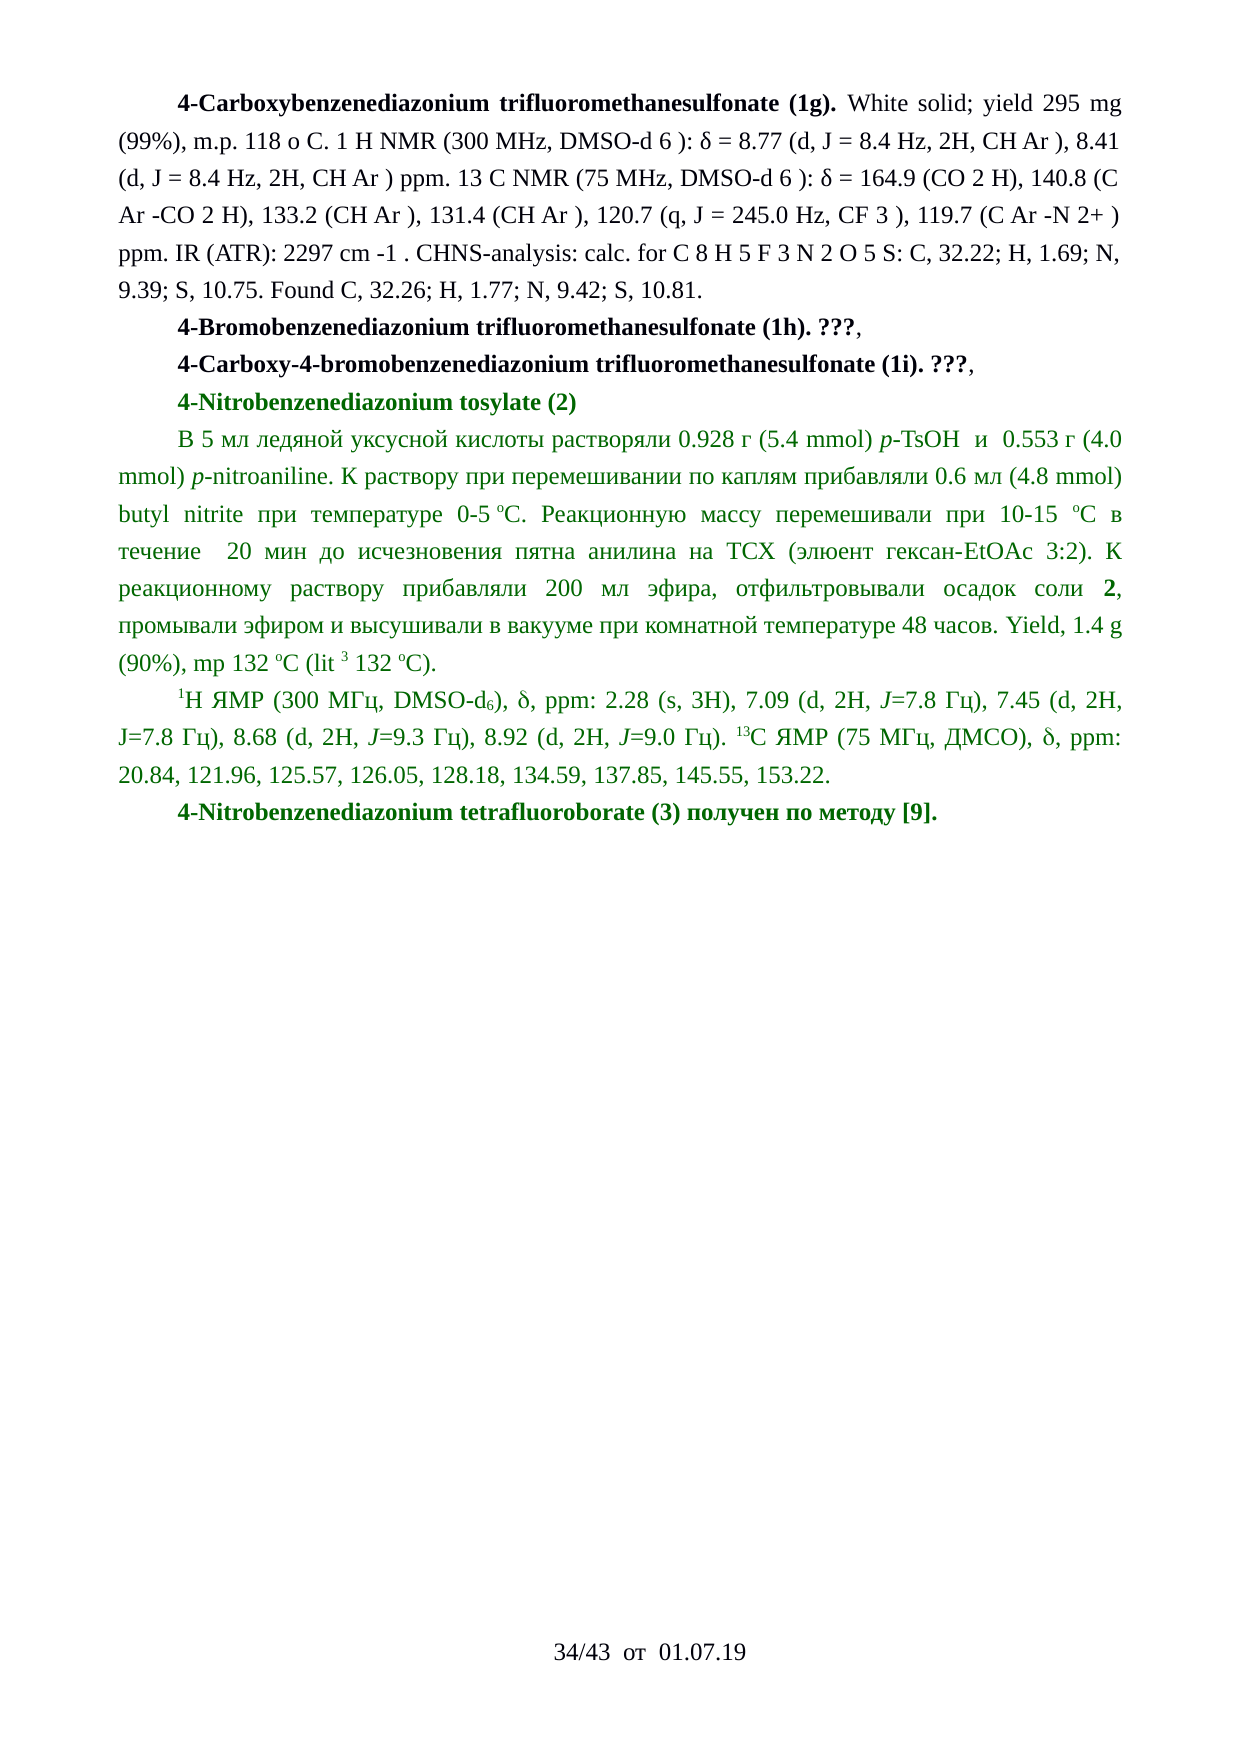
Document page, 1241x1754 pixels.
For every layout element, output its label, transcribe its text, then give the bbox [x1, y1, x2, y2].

text 4-Nitrobenzenediazonium tetrafluoroborate (3) получен по методу [9]. [118, 797, 1122, 826]
text В 5 мл ледяной уксусной кислоты растворяли 0.928 г (5.4 mmol) p-TsOH и 0.553 г (4.0 mmol) p-nitroaniline. К раствору при перемешивании по каплям прибавляли 0.6 мл (4.8 mmol) butyl nitrite при температуре 0-5 оС. Реакционную массу перемешивали при 10-15 оС в течение 20 мин до исчезновения пятна анилина на ТСХ (элюент гексан-EtOAc 3:2). К реакционному раствору прибавляли 200 мл эфира, отфильтровывали осадок соли 2, промывали эфиром и высушивали в вакууме при комнатной температуре 48 часов. Yield, 1.4 g (90%), mp 132 oC (lit 3 132 oC). [118, 424, 1122, 677]
text 4-Bromobenzenediazonium trifluoromethanesulfonate (1h). ???, [118, 312, 1122, 341]
text 1H ЯМР (300 МГц, DMSO-d6), , ppm: 2.28 (s, 3H), 7.09 (d, 2H, J=7.8 Гц), 7.45 (d, 2H, J=7.8 Гц), 8.68 (d, 2H, J=9.3 Гц), 8.92 (d, 2H, J=9.0 Гц). 13C ЯМР (75 МГц, ДМСО), , ppm: 20.84, 121.96, 125.57, 126.05, 128.18, 134.59, 137.85, 145.55, 153.22. [118, 685, 1122, 788]
text 4-Carboxy-4-bromobenzenediazonium trifluoromethanesulfonate (1i). ???, [118, 349, 1122, 378]
text 4-Nitrobenzenediazonium tosylate (2) [118, 387, 1122, 416]
text 4-Carboxybenzenediazonium trifluoromethanesulfonate (1g). White solid; yield 295 mg (99%), m.p. 118 o C. 1 Н NMR (300 MHz, DMSO-d 6 ): δ = 8.77 (d, J = 8.4 Hz, 2H, CH Ar ), 8.41 (d, J = 8.4 Hz, 2H, CH Ar ) ppm. 13 С NMR (75 MHz, DMSO-d 6 ): δ = 164.9 (CO 2 H), 140.8 (C Ar -CO 2 H), 133.2 (CH Ar ), 131.4 (CH Ar ), 120.7 (q, J = 245.0 Hz, CF 3 ), 119.7 (C Ar -N 2+ ) ppm. IR (ATR): 2297 cm -1 . CHNS-analysis: calc. for C 8 H 5 F 3 N 2 O 5 S: C, 32.22; H, 1.69; N, 9.39; S, 10.75. Found C, 32.26; H, 1.77; N, 9.42; S, 10.81. [118, 88, 1122, 304]
